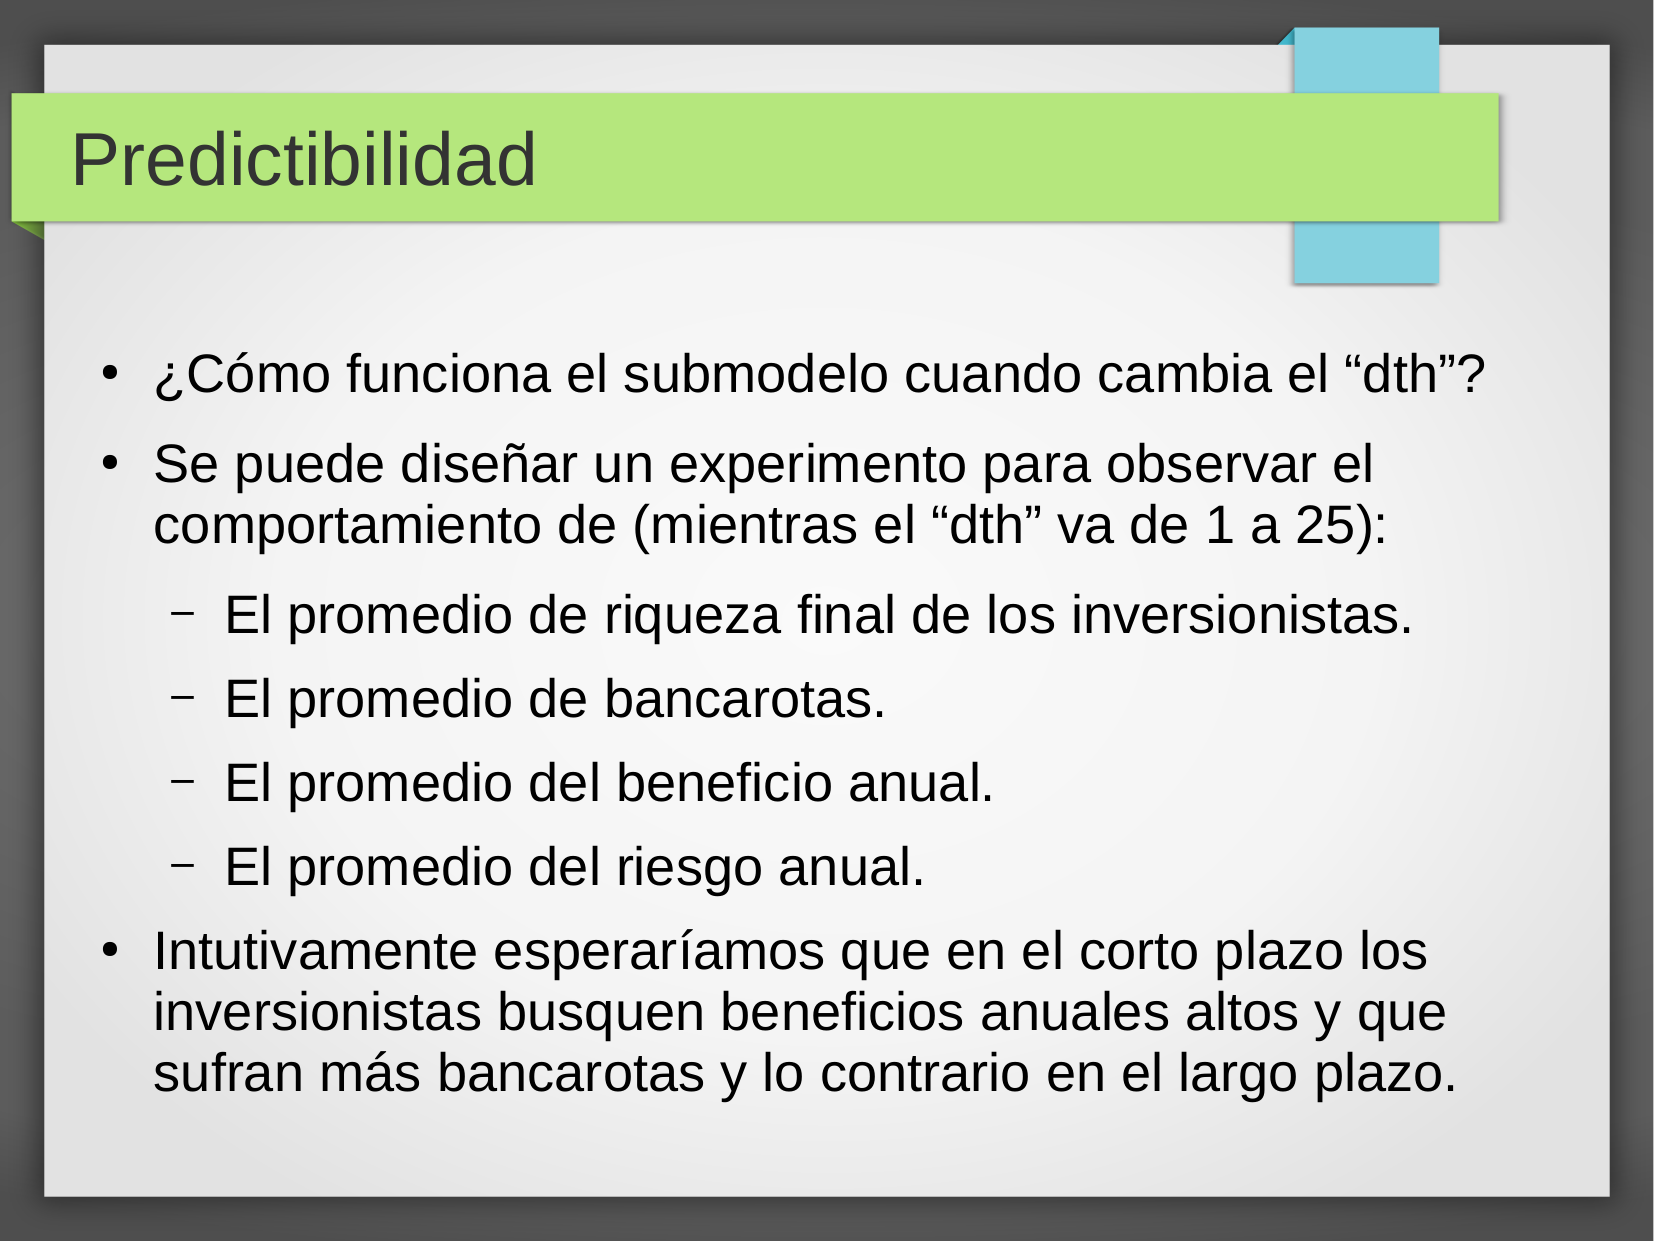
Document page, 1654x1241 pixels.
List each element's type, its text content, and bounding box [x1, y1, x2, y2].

title Predictibilidad [70, 106, 1229, 213]
list ¿Cómo funciona el submodelo cuando cambia el “dth”? Se puede diseñar un experimento para observar el comportamiento de (mientras el “dth” va de 1 a 25): El promedio de riqueza final de los inversionistas. El promedio de bancarotas. El promedio del beneficio anual. El promedio del riesgo anual. Intutivamente esperaríamos que en el corto plazo los inversionistas busquen beneficios anuales altos y que sufran más bancarotas y lo contrario en el largo plazo. [82, 343, 1536, 1111]
picture [0, 0, 1654, 1241]
